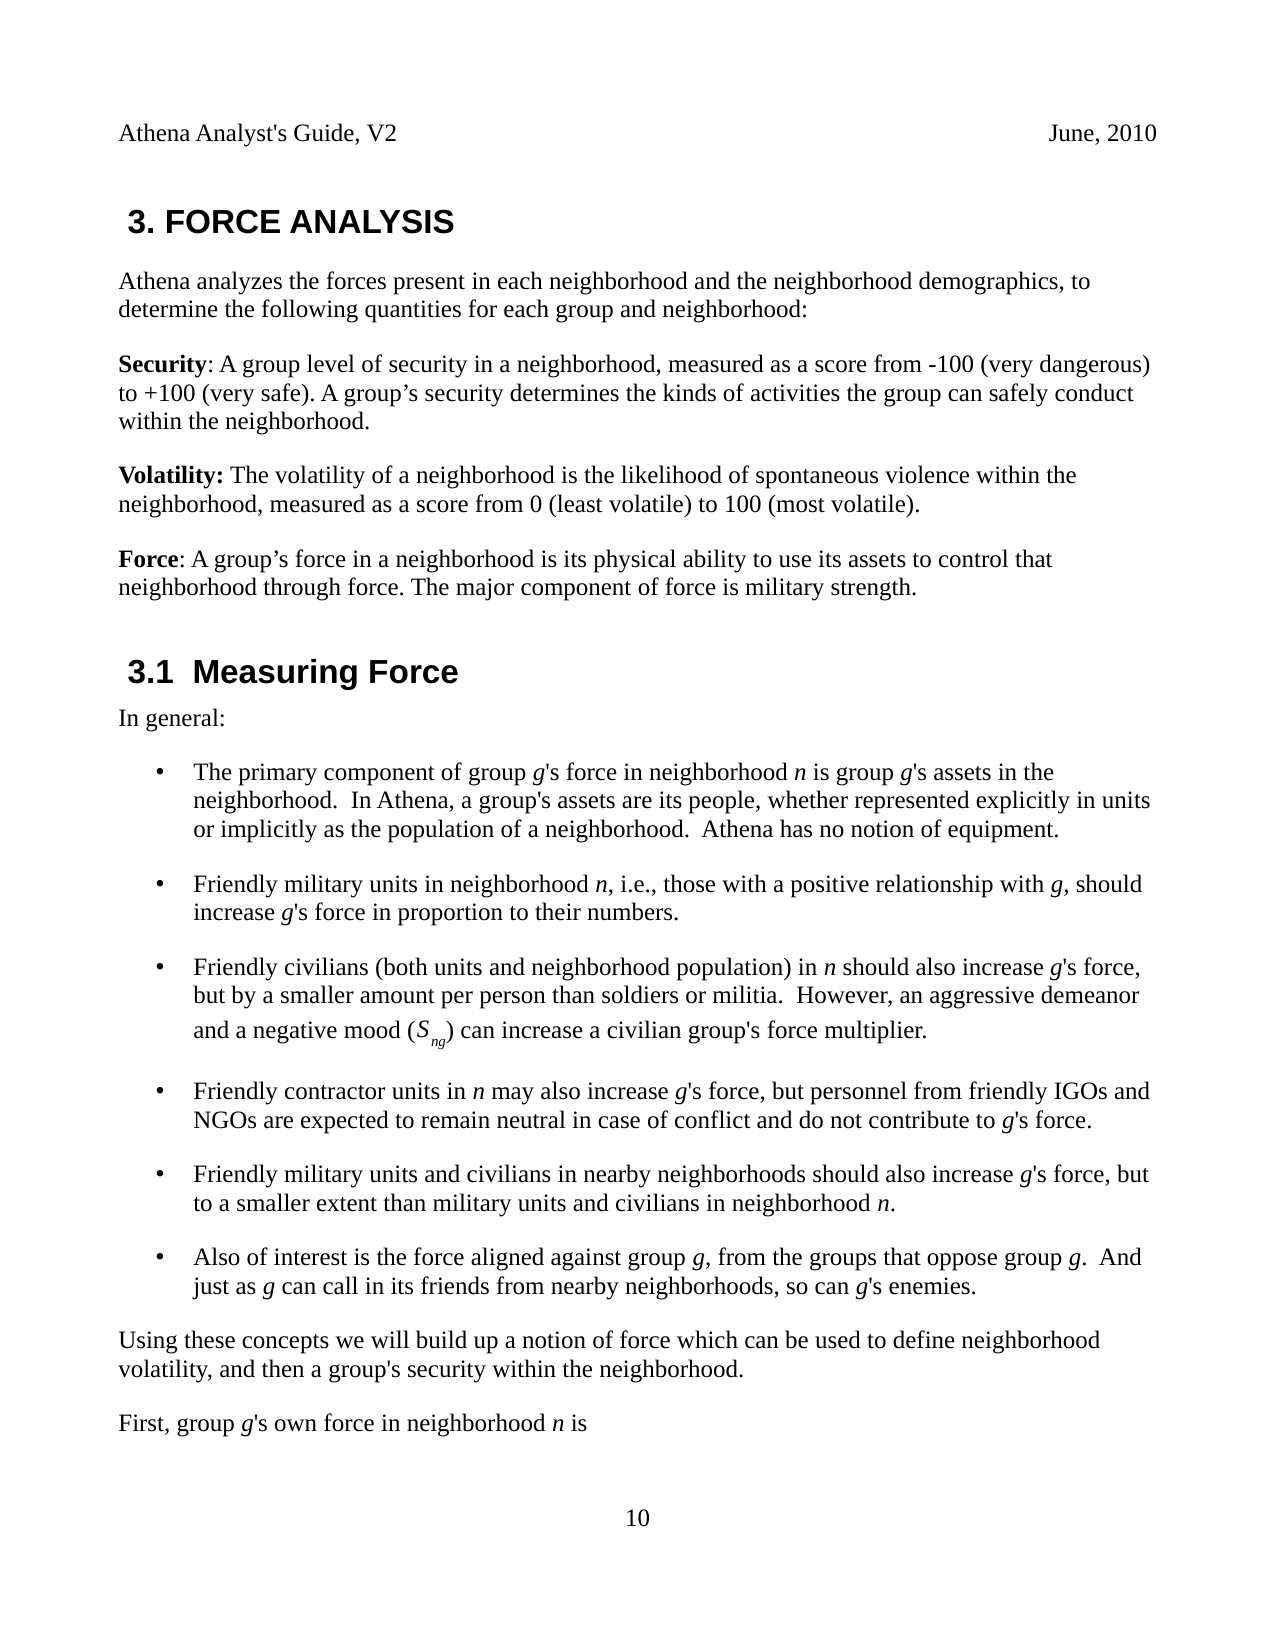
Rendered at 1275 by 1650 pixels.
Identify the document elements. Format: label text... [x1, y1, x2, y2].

text Using these concepts we will build up a notion of force which can be used to define neighborhood volatility, and then a group's security within the neighborhood. [118, 1325, 1157, 1383]
subtitle Measuring Force [118, 652, 1157, 690]
list Friendly contractor units in n may also increase g's force, but personnel from friendly IGOs and NGOs are expected to remain neutral in case of conflict and do not contribute to g's force. [156, 1076, 1157, 1134]
list Friendly civilians (both units and neighborhood population) in n should also increase g's force, but by a smaller amount per person than soldiers or militia. However, an aggressive demeanor and a negative mood () can increase a civilian group's force multiplier. [156, 952, 1157, 1051]
text Security: A group level of security in a neighborhood, measured as a score from -100 (very dangerous) to +100 (very safe). A group’s security determines the kinds of activities the group can safely conduct within the neighborhood. [118, 349, 1157, 435]
list Friendly military units and civilians in nearby neighborhoods should also increase g's force, but to a smaller extent than military units and civilians in neighborhood n. [156, 1159, 1157, 1217]
list Also of interest is the force aligned against group g, from the groups that oppose group g. And just as g can call in its friends from nearby neighborhoods, so can g's enemies. [156, 1242, 1157, 1300]
list Friendly military units in neighborhood n, i.e., those with a positive relationship with g, should increase g's force in proportion to their numbers. [156, 869, 1157, 926]
text First, group g's own force in neighborhood n is [118, 1408, 1157, 1437]
list The primary component of group g's force in neighborhood n is group g's assets in the neighborhood. In Athena, a group's assets are its people, whether represented explicitly in units or implicitly as the population of a neighborhood. Athena has no notion of equipment. [156, 757, 1157, 843]
subtitle Force Analysis [118, 202, 1157, 240]
text In general: [118, 703, 1157, 731]
text Force: A group’s force in a neighborhood is its physical ability to use its assets to control that neighborhood through force. The major component of force is military strength. [118, 544, 1157, 601]
text Athena analyzes the forces present in each neighborhood and the neighborhood demographics, to determine the following quantities for each group and neighborhood: [118, 266, 1157, 323]
text Volatility: The volatility of a neighborhood is the likelihood of spontaneous violence within the neighborhood, measured as a score from 0 (least volatile) to 100 (most volatile). [118, 461, 1157, 518]
